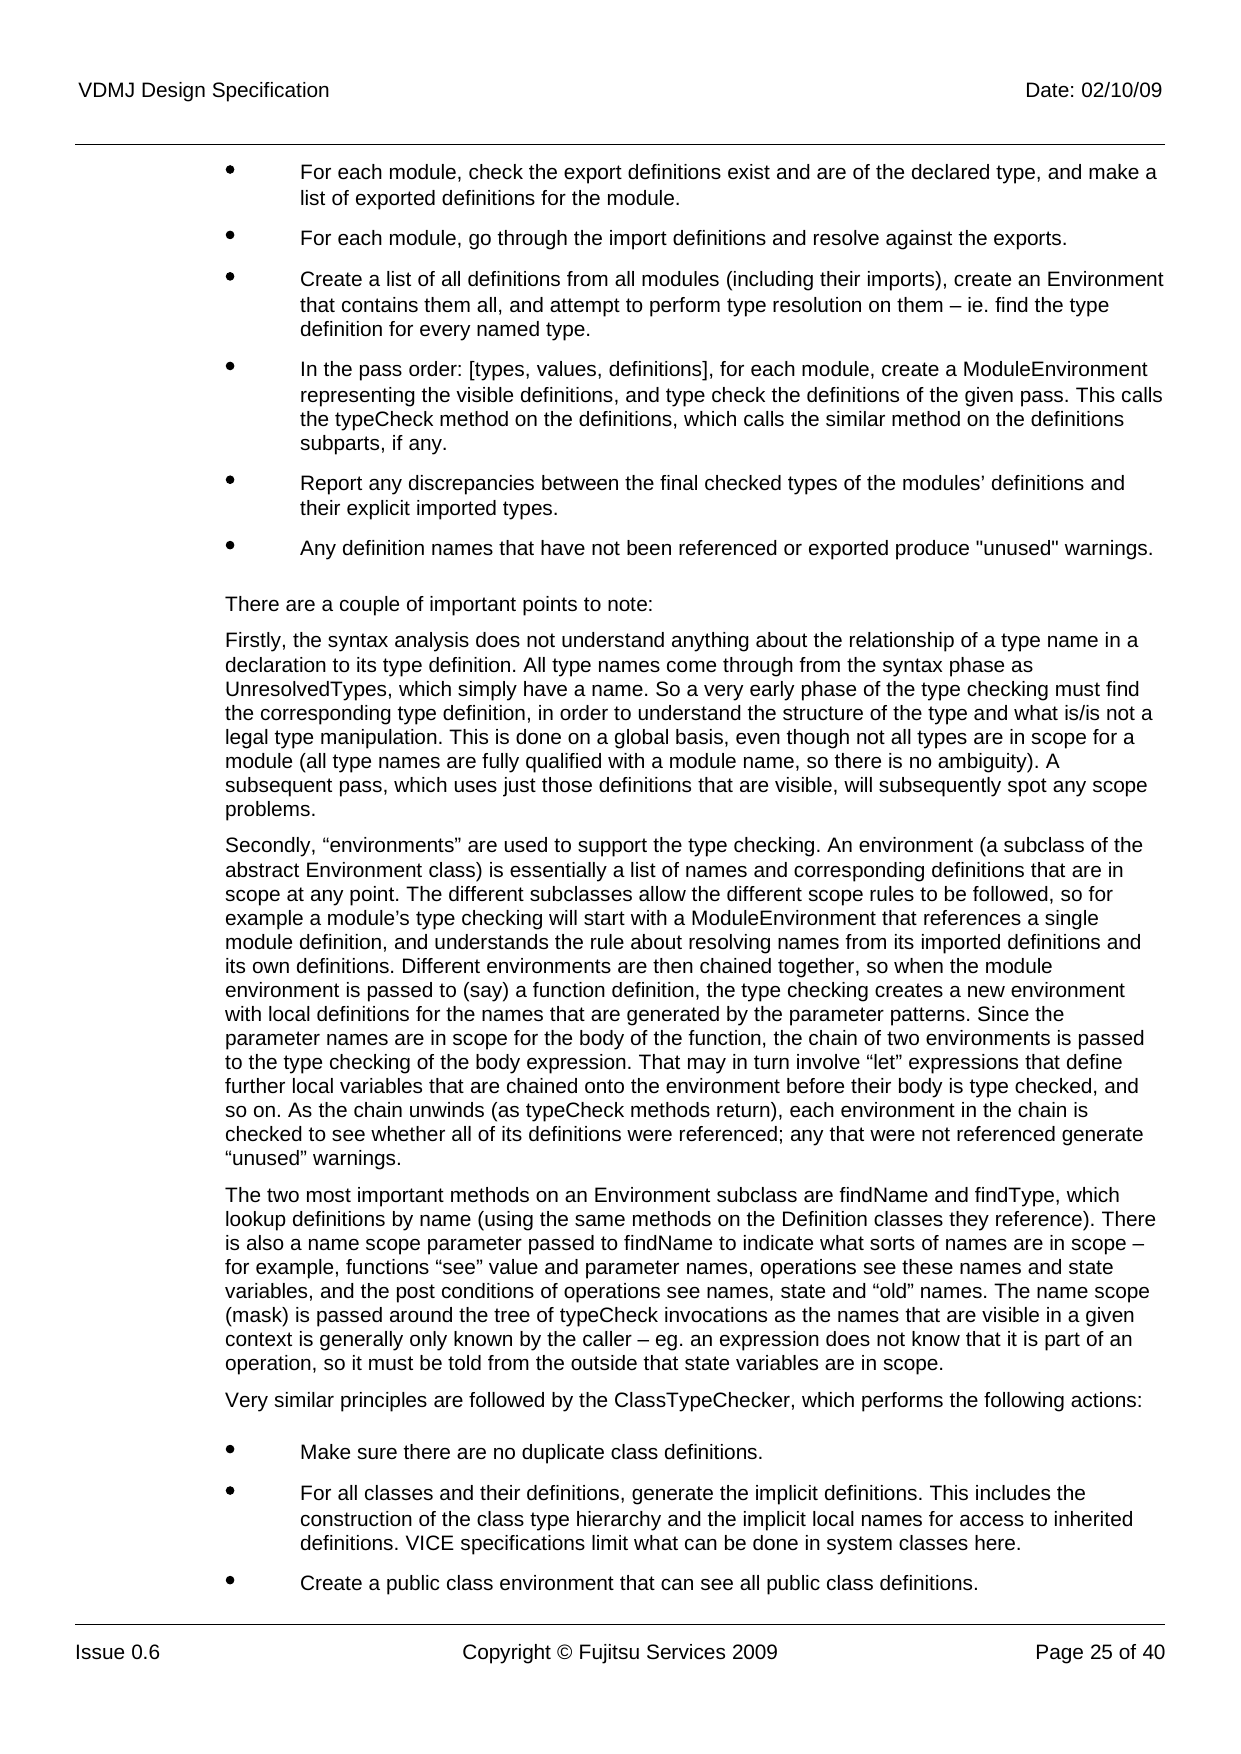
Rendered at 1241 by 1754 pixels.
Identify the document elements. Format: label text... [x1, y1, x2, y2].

list Create a list of all definitions from all modules (including their imports), create an Environment that contains them all, and attempt to perform type resolution on them – ie. find the type definition for every named type. [225, 267, 1165, 341]
list Make sure there are no duplicate class definitions. [225, 1439, 1165, 1466]
list For all classes and their definitions, generate the implicit definitions. This includes the construction of the class type hierarchy and the implicit local names for access to inherited definitions. VICE specifications limit what can be done in system classes here. [225, 1481, 1165, 1555]
list Report any discrepancies between the final checked types of the modules’ definitions and their explicit imported types. [225, 470, 1165, 520]
list For each module, go through the import definitions and resolve against the exports. [225, 225, 1165, 252]
text There are a couple of important points to note: [225, 592, 1165, 616]
list In the pass order: [types, values, definitions], for each module, create a ModuleEnvironment representing the visible definitions, and type check the definitions of the given pass. This calls the typeCheck method on the definitions, which calls the similar method on the definitions subparts, if any. [225, 356, 1165, 455]
text Secondly, “environments” are used to support the type checking. An environment (a subclass of the abstract Environment class) is essentially a list of names and corresponding definitions that are in scope at any point. The different subclasses allow the different scope rules to be followed, so for example a module’s type checking will start with a ModuleEnvironment that references a single module definition, and understands the rule about resolving names from its imported definitions and its own definitions. Different environments are then chained together, so when the module environment is passed to (say) a function definition, the type checking creates a new environment with local definitions for the names that are generated by the parameter patterns. Since the parameter names are in scope for the body of the function, the chain of two environments is passed to the type checking of the body expression. That may in turn involve “let” expressions that define further local variables that are chained onto the environment before their body is type checked, and so on. As the chain unwinds (as typeCheck methods return), each environment in the chain is checked to see whether all of its definitions were referenced; any that were not referenced generate “unused” warnings. [225, 833, 1165, 1170]
list Create a public class environment that can see all public class definitions. [225, 1570, 1165, 1597]
list For each module, check the export definitions exist and are of the declared type, and make a list of exported definitions for the module. [225, 160, 1165, 210]
text The two most important methods on an Environment subclass are findName and findType, which lookup definitions by name (using the same methods on the Definition classes they reference). There is also a name scope parameter passed to findName to indicate what sorts of names are in scope – for example, functions “see” value and parameter names, operations see these names and state variables, and the post conditions of operations see names, state and “old” names. The name scope (mask) is passed around the tree of typeCheck invocations as the names that are visible in a given context is generally only known by the caller – eg. an expression does not know that it is part of an operation, so it must be told from the outside that state variables are in scope. [225, 1183, 1165, 1375]
list Any definition names that have not been referenced or exported produce "unused" warnings. [225, 535, 1165, 562]
text Firstly, the syntax analysis does not understand anything about the relationship of a type name in a declaration to its type definition. All type names come through from the syntax phase as UnresolvedTypes, which simply have a name. So a very early phase of the type checking must find the corresponding type definition, in order to understand the structure of the type and what is/is not a legal type manipulation. This is done on a global basis, even though not all types are in scope for a module (all type names are fully qualified with a module name, so there is no ambiguity). A subsequent pass, which uses just those definitions that are visible, will subsequently spot any scope problems. [225, 628, 1165, 821]
text Very similar principles are followed by the ClassTypeChecker, which performs the following actions: [225, 1388, 1165, 1412]
